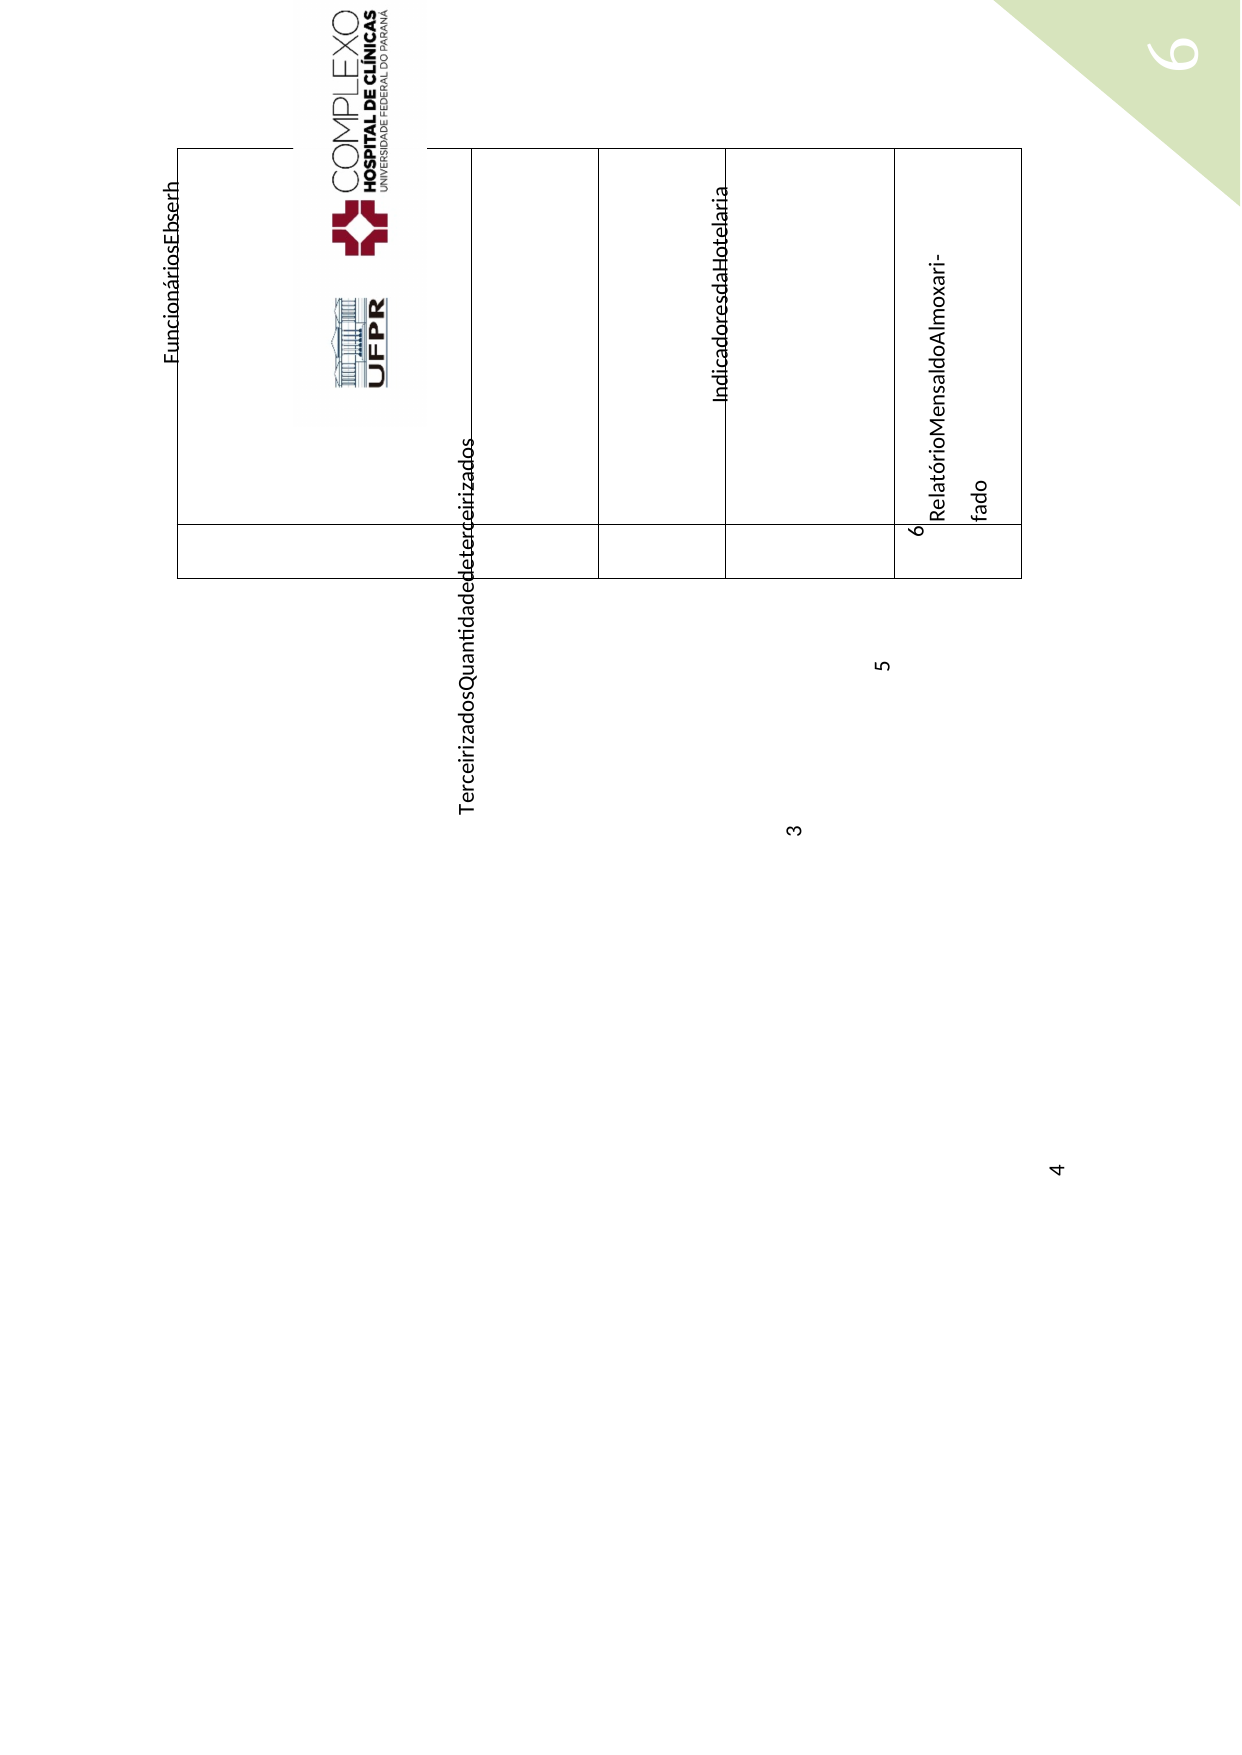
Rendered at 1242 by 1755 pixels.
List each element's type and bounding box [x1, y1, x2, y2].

table_cell [599, 525, 725, 578]
table_cell [178, 525, 471, 578]
table_cell [726, 149, 894, 524]
table_cell [463, 450, 471, 456]
table_cell [463, 463, 471, 468]
table_cell [717, 340, 725, 345]
table_cell [895, 149, 1021, 524]
table_cell [717, 249, 725, 255]
table_cell [717, 327, 725, 333]
table_cell [472, 149, 598, 524]
table_cell [472, 525, 598, 578]
table_cell [599, 149, 725, 524]
table_cell [178, 149, 471, 524]
table_cell [726, 525, 894, 578]
table_cell [717, 378, 725, 383]
table_cell [895, 525, 1021, 578]
table_cell [717, 287, 725, 292]
